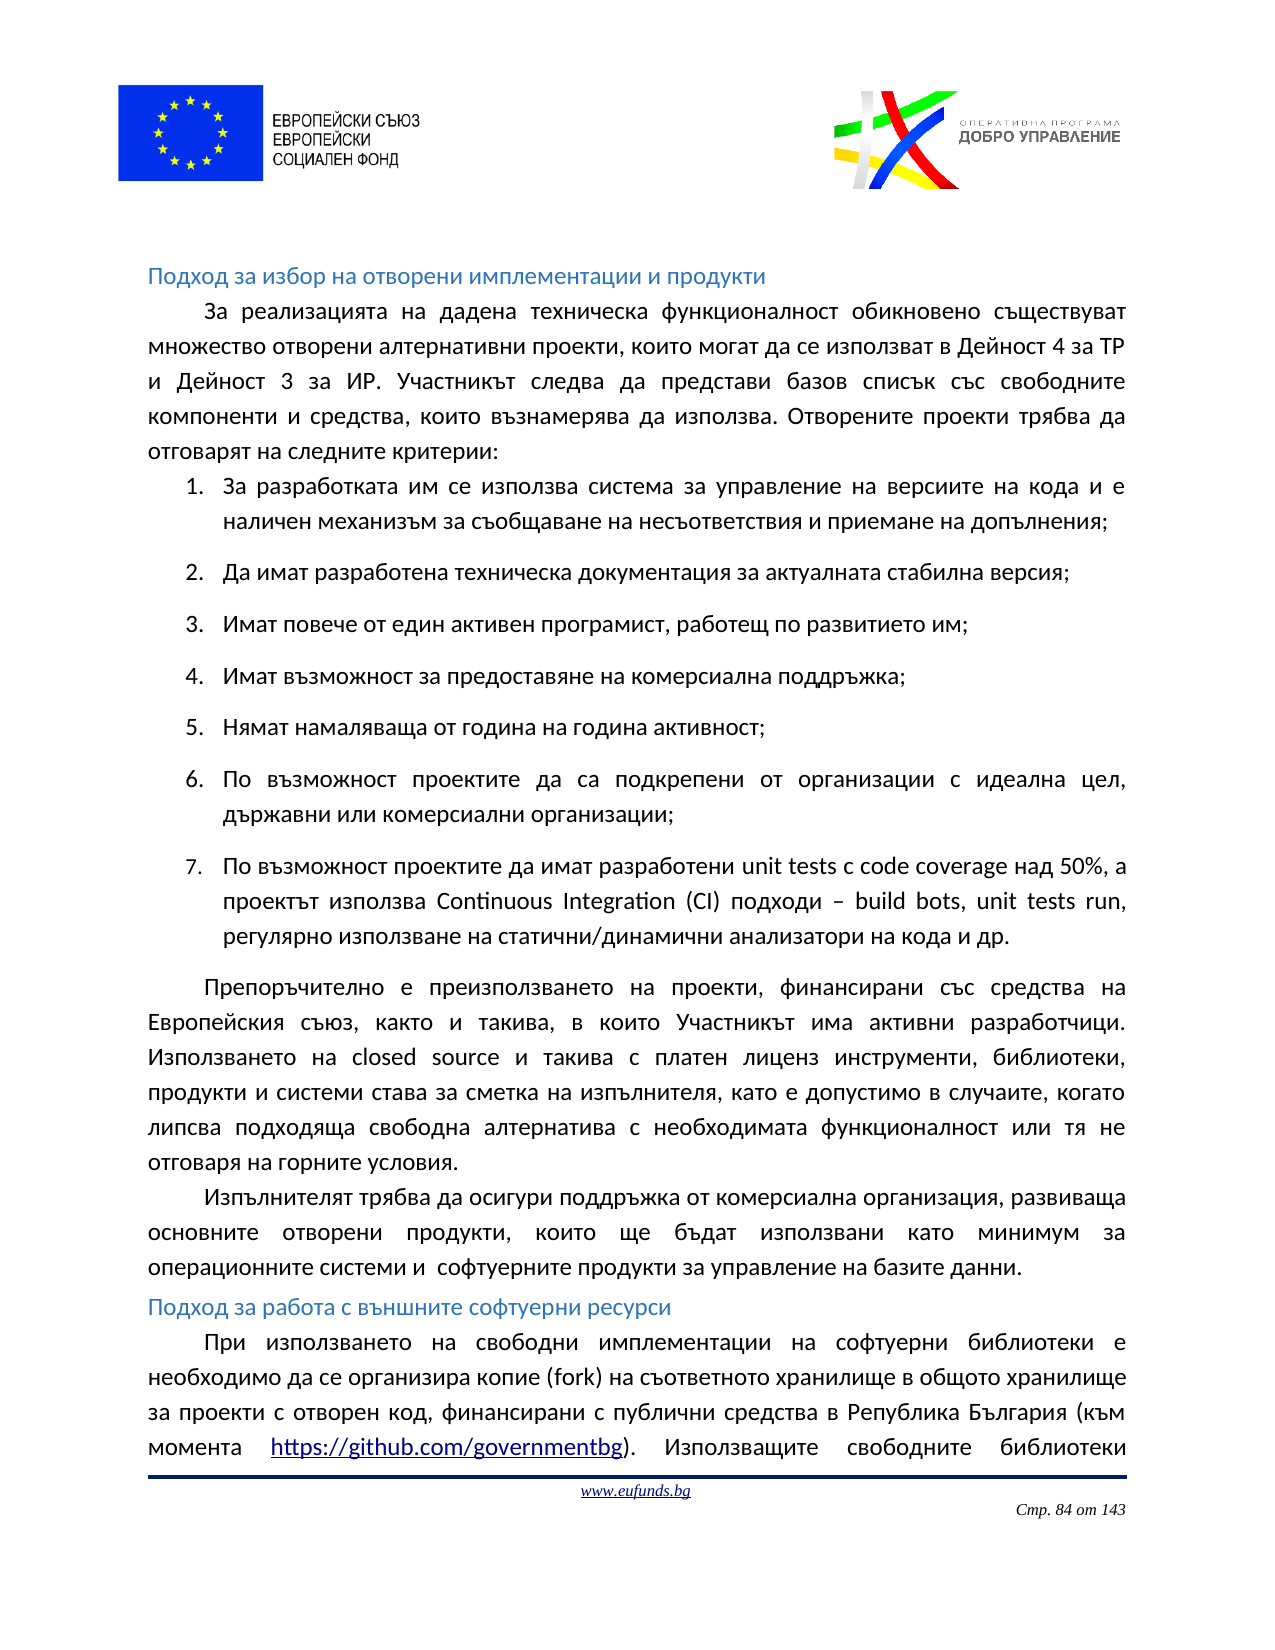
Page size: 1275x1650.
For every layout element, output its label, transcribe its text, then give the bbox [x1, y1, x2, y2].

list По възможност проектите да имат разработени unit tests с code coverage над 50%, а проектът използва Continuous Integration (CI) подходи – build bots, unit tests run, регулярно използване на статични/динамични анализатори на кода и др. [185, 850, 1127, 950]
list Имат възможност за предоставяне на комерсиална поддръжка; [185, 660, 1127, 690]
text Препоръчително е преизползването на проекти, финансирани със средства на Европейския съюз, както и такива, в които Участникът има активни разработчици. Използването на closed source и такива с платен лиценз инструменти, библиотеки, продукти и системи става за сметка на изпълнителя, като е допустимо в случаите, когато липсва подходяща свободна алтернатива с необходимата функционалност или тя не отговаря на горните условия. [148, 971, 1127, 1177]
subtitle Подход за работа с външните софтуерни ресурси [148, 1291, 1127, 1321]
list Имат повече от един активен програмист, работещ по развитието им; [185, 608, 1127, 639]
list Нямат намаляваща от година на година активност; [185, 711, 1127, 742]
text Изпълнителят трябва да осигури поддръжка от комерсиална организация, развиваща основните отворени продукти, които ще бъдат използвани като минимум за операционните системи и софтуерните продукти за управление на базите данни. [148, 1181, 1127, 1282]
subtitle Подход за избор на отворени имплементации и продукти [148, 260, 1127, 290]
list За разработката им се използва система за управление на версиите на кода и е наличен механизъм за съобщаване на несъответствия и приемане на допълнения; [185, 470, 1127, 535]
list Да имат разработена техническа документация за актуалната стабилна версия; [185, 556, 1127, 587]
text За реализацията на дадена техническа функционалност обикновено съществуват множество отворени алтернативни проекти, които могат да се използват в Дейност 4 за ТР и Дейност 3 за ИР. Участникът следва да представи базов списък със свободните компоненти и средства, които възнамерява да използва. Отворените проекти трябва да отговарят на следните критерии: [148, 295, 1127, 465]
text При използването на свободни имплементации на софтуерни библиотеки е необходимо да се организира копие (fork) на съответното хранилище в общото хранилище за проекти с отворен код, финансирани с публични средства в Република България (към момента https://github.com/governmentbg). Използващите свободните библиотеки [148, 1326, 1127, 1461]
list По възможност проектите да са подкрепени от организации с идеална цел, държавни или комерсиални организации; [185, 763, 1127, 829]
